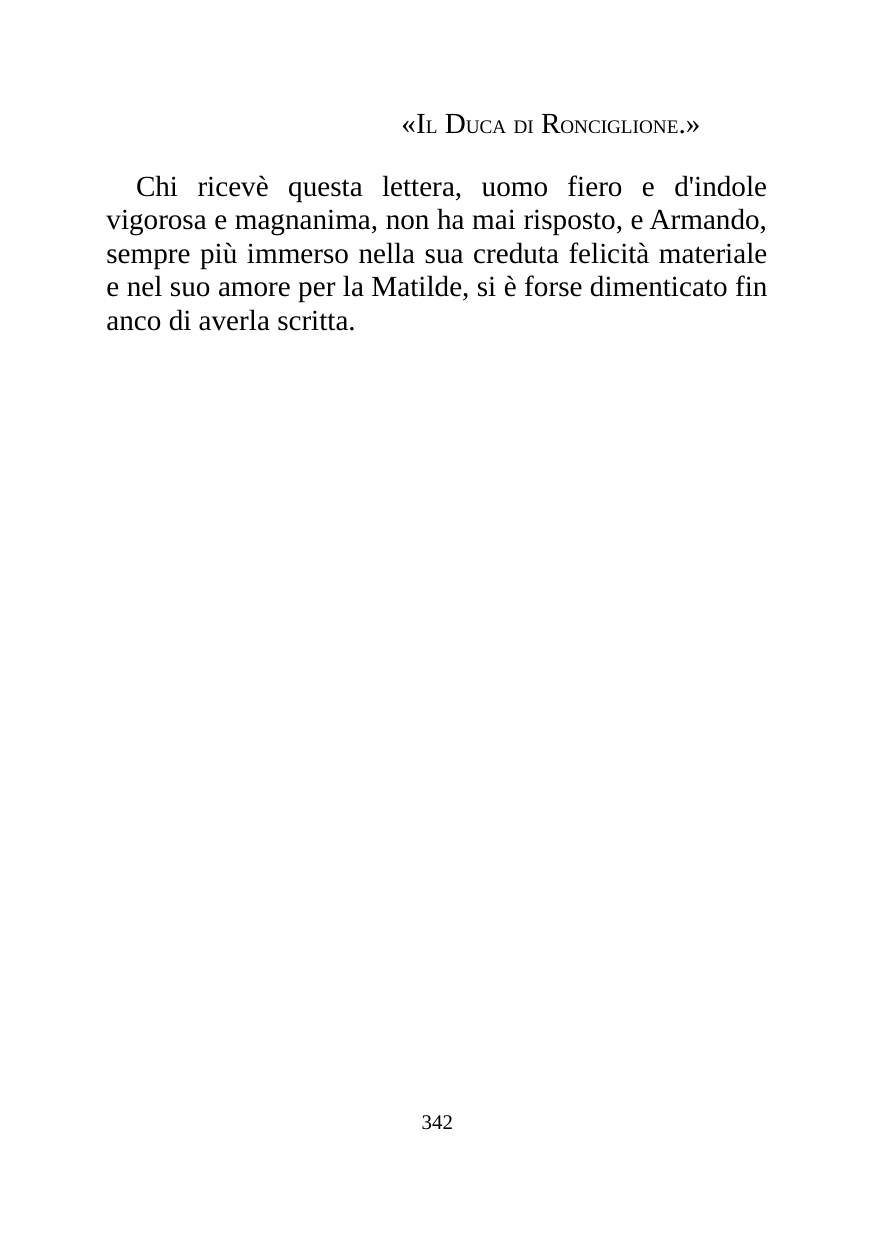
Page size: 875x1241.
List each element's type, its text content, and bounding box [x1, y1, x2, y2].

text Chi ricevè questa lettera, uomo fiero e d'indole vigorosa e magnanima, non ha mai risposto, e Armando, sempre più immerso nella sua creduta felicità materiale e nel suo amore per la Matilde, si è forse dimenticato fin anco di averla scritta. [106, 169, 768, 337]
text «Il Duca di Ronciglione.» [327, 106, 768, 140]
